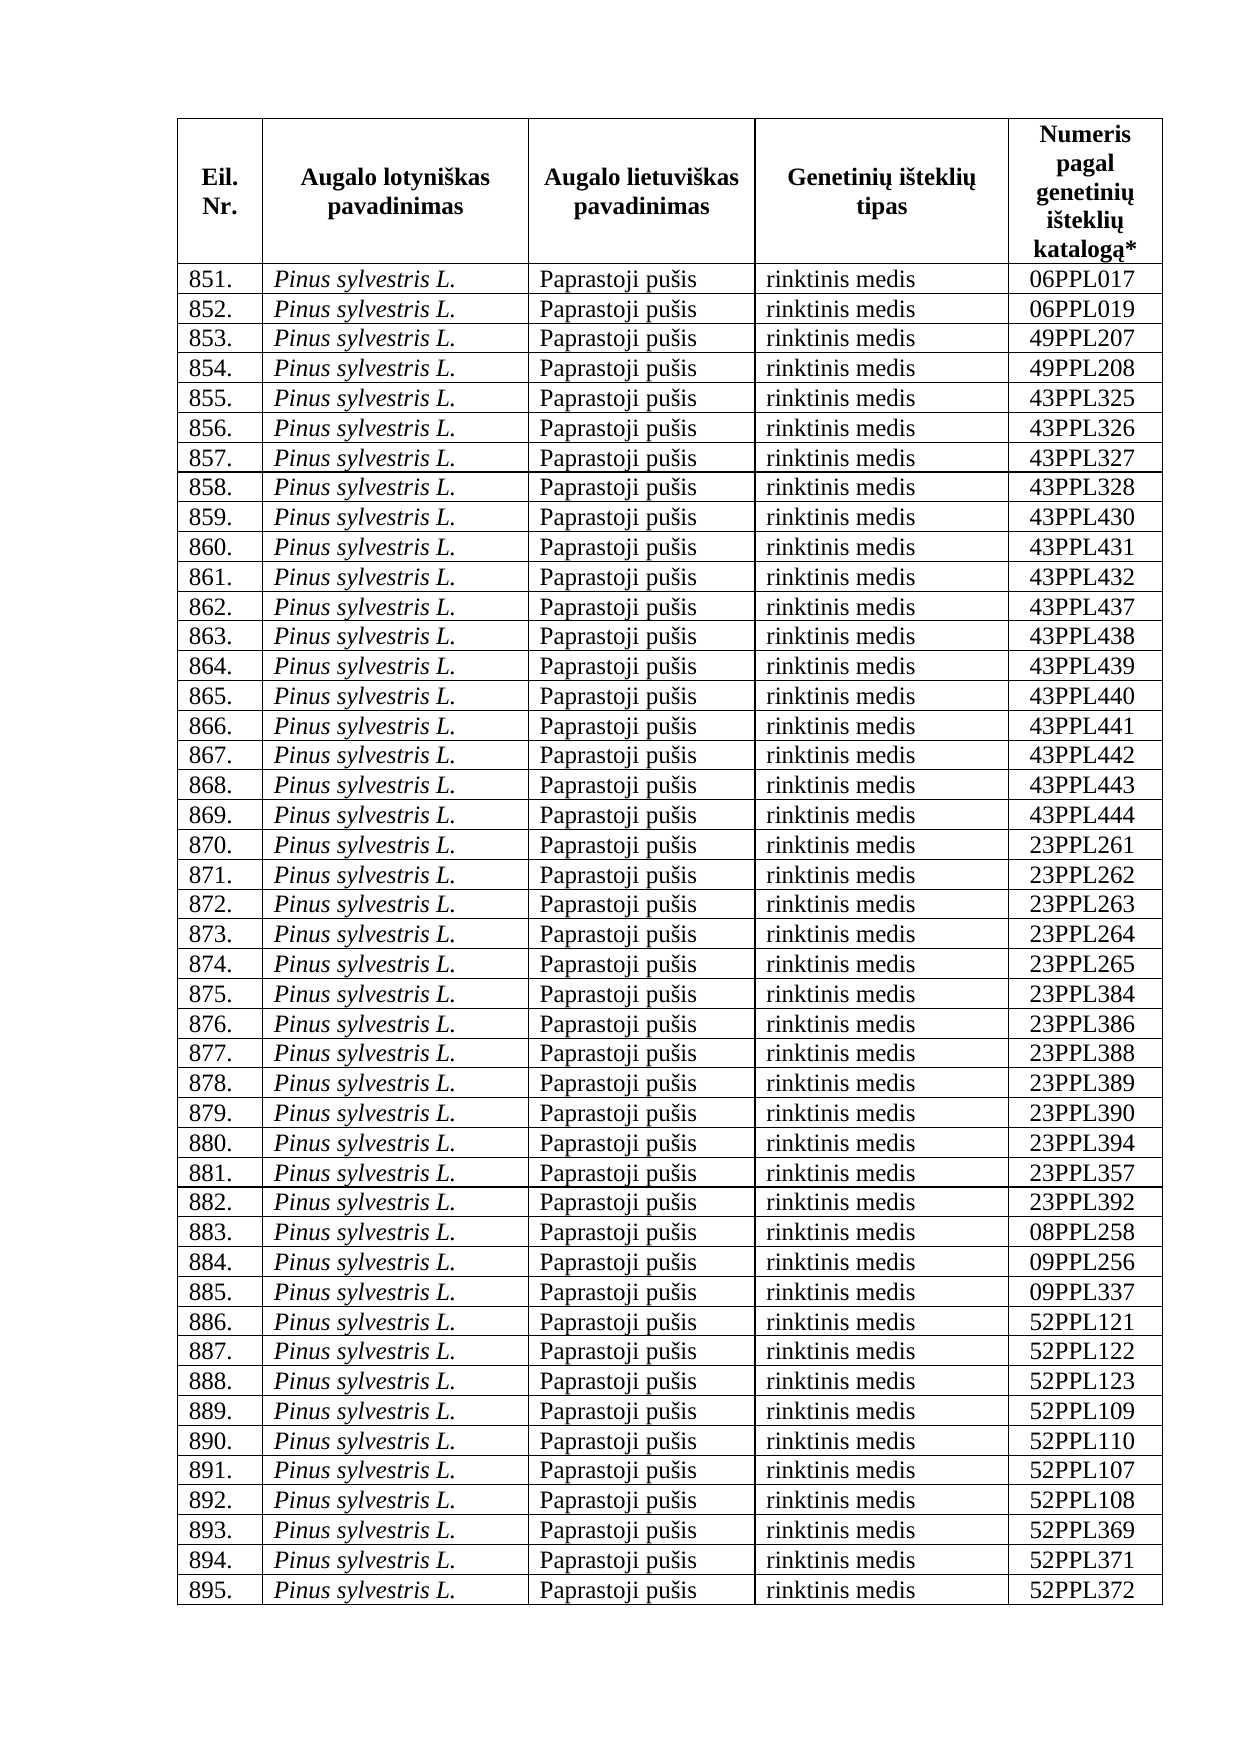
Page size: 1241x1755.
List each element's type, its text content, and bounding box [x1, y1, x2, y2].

table_cell Pinus sylvestris L. [263, 532, 528, 561]
table_cell 52PPL107 [1009, 1456, 1162, 1484]
table_cell Paprastoji pušis [529, 1217, 754, 1246]
table_cell 865. [178, 681, 262, 710]
table_cell Paprastoji pušis [529, 711, 754, 739]
table_cell Paprastoji pušis [529, 1247, 754, 1276]
table_cell Paprastoji pušis [529, 1396, 754, 1425]
table_cell Pinus sylvestris L. [263, 890, 528, 918]
table_cell 43PPL443 [1009, 770, 1162, 799]
table_cell rinktinis medis [756, 264, 1008, 293]
table_cell Pinus sylvestris L. [263, 324, 528, 352]
table_cell 52PPL108 [1009, 1485, 1162, 1514]
table_cell rinktinis medis [756, 1426, 1008, 1454]
table_cell rinktinis medis [756, 1188, 1008, 1216]
table_cell 879. [178, 1098, 262, 1127]
table_cell Paprastoji pušis [529, 681, 754, 710]
table_cell rinktinis medis [756, 979, 1008, 1008]
table_cell 09PPL337 [1009, 1277, 1162, 1306]
table_cell Paprastoji pušis [529, 979, 754, 1008]
table_cell 892. [178, 1485, 262, 1514]
table_cell 49PPL208 [1009, 353, 1162, 382]
table_cell 859. [178, 502, 262, 531]
table_cell Pinus sylvestris L. [263, 1545, 528, 1574]
table_cell 43PPL430 [1009, 502, 1162, 531]
table_cell rinktinis medis [756, 1366, 1008, 1395]
table_cell 875. [178, 979, 262, 1008]
table_cell Pinus sylvestris L. [263, 1307, 528, 1335]
table_cell 878. [178, 1068, 262, 1097]
table_cell 08PPL258 [1009, 1217, 1162, 1246]
table_cell rinktinis medis [756, 681, 1008, 710]
table_cell rinktinis medis [756, 1009, 1008, 1037]
table_cell rinktinis medis [756, 383, 1008, 412]
table_cell Pinus sylvestris L. [263, 830, 528, 859]
table_cell 43PPL327 [1009, 443, 1162, 471]
table_cell Pinus sylvestris L. [263, 473, 528, 501]
table_cell 06PPL019 [1009, 294, 1162, 322]
table_cell 52PPL372 [1009, 1575, 1162, 1603]
table_cell Paprastoji pušis [529, 1575, 754, 1603]
table_cell rinktinis medis [756, 1545, 1008, 1574]
table_cell Pinus sylvestris L. [263, 1396, 528, 1425]
table_cell 858. [178, 473, 262, 501]
table_cell Paprastoji pušis [529, 1098, 754, 1127]
table_cell 883. [178, 1217, 262, 1246]
table_cell 52PPL369 [1009, 1515, 1162, 1544]
table_cell rinktinis medis [756, 1128, 1008, 1157]
table_cell 874. [178, 949, 262, 978]
table_cell Paprastoji pušis [529, 1515, 754, 1544]
table_cell rinktinis medis [756, 1396, 1008, 1425]
table_cell 854. [178, 353, 262, 382]
table_cell rinktinis medis [756, 1068, 1008, 1097]
table_cell Paprastoji pušis [529, 592, 754, 620]
table_cell 863. [178, 621, 262, 650]
table_cell Paprastoji pušis [529, 621, 754, 650]
table_cell rinktinis medis [756, 1336, 1008, 1365]
table_header Augalo lotyniškas pavadinimas [263, 119, 528, 263]
table_cell Pinus sylvestris L. [263, 562, 528, 591]
table_cell 23PPL394 [1009, 1128, 1162, 1157]
table_cell Paprastoji pušis [529, 413, 754, 442]
table_cell Paprastoji pušis [529, 1158, 754, 1186]
table_header Eil. Nr. [178, 119, 262, 263]
table_cell 861. [178, 562, 262, 591]
table_cell rinktinis medis [756, 890, 1008, 918]
table_cell 873. [178, 919, 262, 948]
table_cell 886. [178, 1307, 262, 1335]
table_cell Pinus sylvestris L. [263, 860, 528, 888]
table_cell 869. [178, 800, 262, 829]
table_cell Paprastoji pušis [529, 830, 754, 859]
table_cell 23PPL263 [1009, 890, 1162, 918]
table_cell rinktinis medis [756, 770, 1008, 799]
table_cell Pinus sylvestris L. [263, 264, 528, 293]
table_cell rinktinis medis [756, 1098, 1008, 1127]
table_cell Pinus sylvestris L. [263, 1098, 528, 1127]
table_cell 870. [178, 830, 262, 859]
table_cell rinktinis medis [756, 711, 1008, 739]
table_cell 52PPL110 [1009, 1426, 1162, 1454]
table_cell 894. [178, 1545, 262, 1574]
table_cell 880. [178, 1128, 262, 1157]
table_cell Paprastoji pušis [529, 1545, 754, 1574]
table_cell Pinus sylvestris L. [263, 1277, 528, 1306]
table_cell 43PPL441 [1009, 711, 1162, 739]
table_cell Pinus sylvestris L. [263, 770, 528, 799]
table_cell 884. [178, 1247, 262, 1276]
table_cell Pinus sylvestris L. [263, 1039, 528, 1067]
table_cell 885. [178, 1277, 262, 1306]
table_cell Pinus sylvestris L. [263, 621, 528, 650]
table_cell 857. [178, 443, 262, 471]
table_cell 52PPL109 [1009, 1396, 1162, 1425]
table_cell 866. [178, 711, 262, 739]
table_cell Paprastoji pušis [529, 1366, 754, 1395]
table_cell rinktinis medis [756, 532, 1008, 561]
table_cell Paprastoji pušis [529, 890, 754, 918]
table_cell rinktinis medis [756, 473, 1008, 501]
table_cell 23PPL384 [1009, 979, 1162, 1008]
table_cell 52PPL121 [1009, 1307, 1162, 1335]
table_cell rinktinis medis [756, 1277, 1008, 1306]
table_cell 43PPL439 [1009, 651, 1162, 680]
table_cell Paprastoji pušis [529, 1485, 754, 1514]
table_cell rinktinis medis [756, 1456, 1008, 1484]
table_cell 23PPL386 [1009, 1009, 1162, 1037]
table_cell rinktinis medis [756, 1039, 1008, 1067]
table_cell Pinus sylvestris L. [263, 681, 528, 710]
table_cell Pinus sylvestris L. [263, 1456, 528, 1484]
table_cell Paprastoji pušis [529, 741, 754, 769]
table_cell Pinus sylvestris L. [263, 919, 528, 948]
table_cell 855. [178, 383, 262, 412]
table_cell Pinus sylvestris L. [263, 353, 528, 382]
table_cell 877. [178, 1039, 262, 1067]
table_cell 23PPL388 [1009, 1039, 1162, 1067]
table_cell Pinus sylvestris L. [263, 443, 528, 471]
table_cell Paprastoji pušis [529, 324, 754, 352]
table_cell 43PPL326 [1009, 413, 1162, 442]
table_cell 52PPL371 [1009, 1545, 1162, 1574]
table_cell Pinus sylvestris L. [263, 741, 528, 769]
table_cell Paprastoji pušis [529, 502, 754, 531]
table_cell 43PPL442 [1009, 741, 1162, 769]
table_cell Paprastoji pušis [529, 919, 754, 948]
table_cell 06PPL017 [1009, 264, 1162, 293]
table_cell 881. [178, 1158, 262, 1186]
table_cell 43PPL432 [1009, 562, 1162, 591]
table_cell Paprastoji pušis [529, 264, 754, 293]
table_cell rinktinis medis [756, 592, 1008, 620]
table_cell Pinus sylvestris L. [263, 1188, 528, 1216]
table_cell Paprastoji pušis [529, 1307, 754, 1335]
table_header Numeris pagal genetinių išteklių katalogą* [1009, 119, 1162, 263]
table_cell 23PPL389 [1009, 1068, 1162, 1097]
table_cell rinktinis medis [756, 413, 1008, 442]
table_cell Paprastoji pušis [529, 1336, 754, 1365]
table_cell Paprastoji pušis [529, 1188, 754, 1216]
table_cell rinktinis medis [756, 1217, 1008, 1246]
table_cell Paprastoji pušis [529, 1068, 754, 1097]
table_cell Pinus sylvestris L. [263, 1336, 528, 1365]
table_cell rinktinis medis [756, 830, 1008, 859]
table_cell 851. [178, 264, 262, 293]
table_cell Paprastoji pušis [529, 443, 754, 471]
table_cell Pinus sylvestris L. [263, 979, 528, 1008]
table_cell Paprastoji pušis [529, 1039, 754, 1067]
table_cell 43PPL438 [1009, 621, 1162, 650]
table_cell Pinus sylvestris L. [263, 711, 528, 739]
table_cell 43PPL325 [1009, 383, 1162, 412]
table_cell rinktinis medis [756, 562, 1008, 591]
table_cell 868. [178, 770, 262, 799]
table_cell rinktinis medis [756, 860, 1008, 888]
table_cell 43PPL440 [1009, 681, 1162, 710]
table_cell 23PPL265 [1009, 949, 1162, 978]
table_cell Pinus sylvestris L. [263, 1575, 528, 1603]
table_cell Paprastoji pušis [529, 532, 754, 561]
table_cell Pinus sylvestris L. [263, 949, 528, 978]
table_cell rinktinis medis [756, 1575, 1008, 1603]
table_cell Pinus sylvestris L. [263, 502, 528, 531]
table_cell Pinus sylvestris L. [263, 413, 528, 442]
table_cell Paprastoji pušis [529, 770, 754, 799]
table_cell 23PPL390 [1009, 1098, 1162, 1127]
table_cell 887. [178, 1336, 262, 1365]
table_cell 853. [178, 324, 262, 352]
table_cell rinktinis medis [756, 741, 1008, 769]
table_cell 852. [178, 294, 262, 322]
table_cell 893. [178, 1515, 262, 1544]
table_cell 43PPL431 [1009, 532, 1162, 561]
table_cell 889. [178, 1396, 262, 1425]
table_cell rinktinis medis [756, 919, 1008, 948]
table_header Augalo lietuviškas pavadinimas [529, 119, 754, 263]
table_cell rinktinis medis [756, 324, 1008, 352]
table_cell rinktinis medis [756, 621, 1008, 650]
table_cell Pinus sylvestris L. [263, 800, 528, 829]
table_cell 860. [178, 532, 262, 561]
table_cell Pinus sylvestris L. [263, 651, 528, 680]
table_cell 871. [178, 860, 262, 888]
table_cell Paprastoji pušis [529, 651, 754, 680]
table_cell 867. [178, 741, 262, 769]
table_cell Paprastoji pušis [529, 1277, 754, 1306]
table_cell Paprastoji pušis [529, 1456, 754, 1484]
table_cell Paprastoji pušis [529, 1426, 754, 1454]
table_cell 09PPL256 [1009, 1247, 1162, 1276]
table_cell 43PPL437 [1009, 592, 1162, 620]
table_cell 23PPL261 [1009, 830, 1162, 859]
table_cell 862. [178, 592, 262, 620]
table_header Genetinių išteklių tipas [756, 119, 1008, 263]
table_cell 876. [178, 1009, 262, 1037]
table_cell 52PPL123 [1009, 1366, 1162, 1395]
table_cell rinktinis medis [756, 443, 1008, 471]
table_cell 23PPL392 [1009, 1188, 1162, 1216]
table_cell rinktinis medis [756, 1485, 1008, 1514]
table_cell Paprastoji pušis [529, 800, 754, 829]
table_cell Pinus sylvestris L. [263, 1426, 528, 1454]
table_cell 856. [178, 413, 262, 442]
table_cell rinktinis medis [756, 800, 1008, 829]
table_cell Pinus sylvestris L. [263, 1485, 528, 1514]
table_cell Paprastoji pušis [529, 353, 754, 382]
table_cell 895. [178, 1575, 262, 1603]
table_cell Paprastoji pušis [529, 473, 754, 501]
table_cell rinktinis medis [756, 651, 1008, 680]
table_cell 882. [178, 1188, 262, 1216]
table_cell rinktinis medis [756, 1247, 1008, 1276]
table_cell Pinus sylvestris L. [263, 1515, 528, 1544]
table_cell 890. [178, 1426, 262, 1454]
table_cell rinktinis medis [756, 1158, 1008, 1186]
table_cell 23PPL357 [1009, 1158, 1162, 1186]
table_cell 888. [178, 1366, 262, 1395]
table_cell 864. [178, 651, 262, 680]
table_cell rinktinis medis [756, 353, 1008, 382]
table_cell 43PPL328 [1009, 473, 1162, 501]
table_cell Pinus sylvestris L. [263, 1009, 528, 1037]
table_cell 23PPL264 [1009, 919, 1162, 948]
table_cell Pinus sylvestris L. [263, 383, 528, 412]
table_cell Pinus sylvestris L. [263, 1068, 528, 1097]
table_cell Paprastoji pušis [529, 383, 754, 412]
table_cell rinktinis medis [756, 294, 1008, 322]
table_cell Paprastoji pušis [529, 294, 754, 322]
table_cell 49PPL207 [1009, 324, 1162, 352]
table_cell 872. [178, 890, 262, 918]
table_cell Paprastoji pušis [529, 1128, 754, 1157]
table_cell 52PPL122 [1009, 1336, 1162, 1365]
table_cell rinktinis medis [756, 1515, 1008, 1544]
table_cell Pinus sylvestris L. [263, 1128, 528, 1157]
table_cell Pinus sylvestris L. [263, 1217, 528, 1246]
table_cell rinktinis medis [756, 502, 1008, 531]
table_cell Pinus sylvestris L. [263, 1158, 528, 1186]
table_cell Pinus sylvestris L. [263, 294, 528, 322]
table_cell Pinus sylvestris L. [263, 1366, 528, 1395]
table_cell Paprastoji pušis [529, 949, 754, 978]
table_cell Paprastoji pušis [529, 860, 754, 888]
table_cell 23PPL262 [1009, 860, 1162, 888]
table_cell 43PPL444 [1009, 800, 1162, 829]
table_cell rinktinis medis [756, 1307, 1008, 1335]
table_cell 891. [178, 1456, 262, 1484]
table_cell rinktinis medis [756, 949, 1008, 978]
table_cell Paprastoji pušis [529, 562, 754, 591]
table_cell Pinus sylvestris L. [263, 1247, 528, 1276]
table_cell Pinus sylvestris L. [263, 592, 528, 620]
table_cell Paprastoji pušis [529, 1009, 754, 1037]
